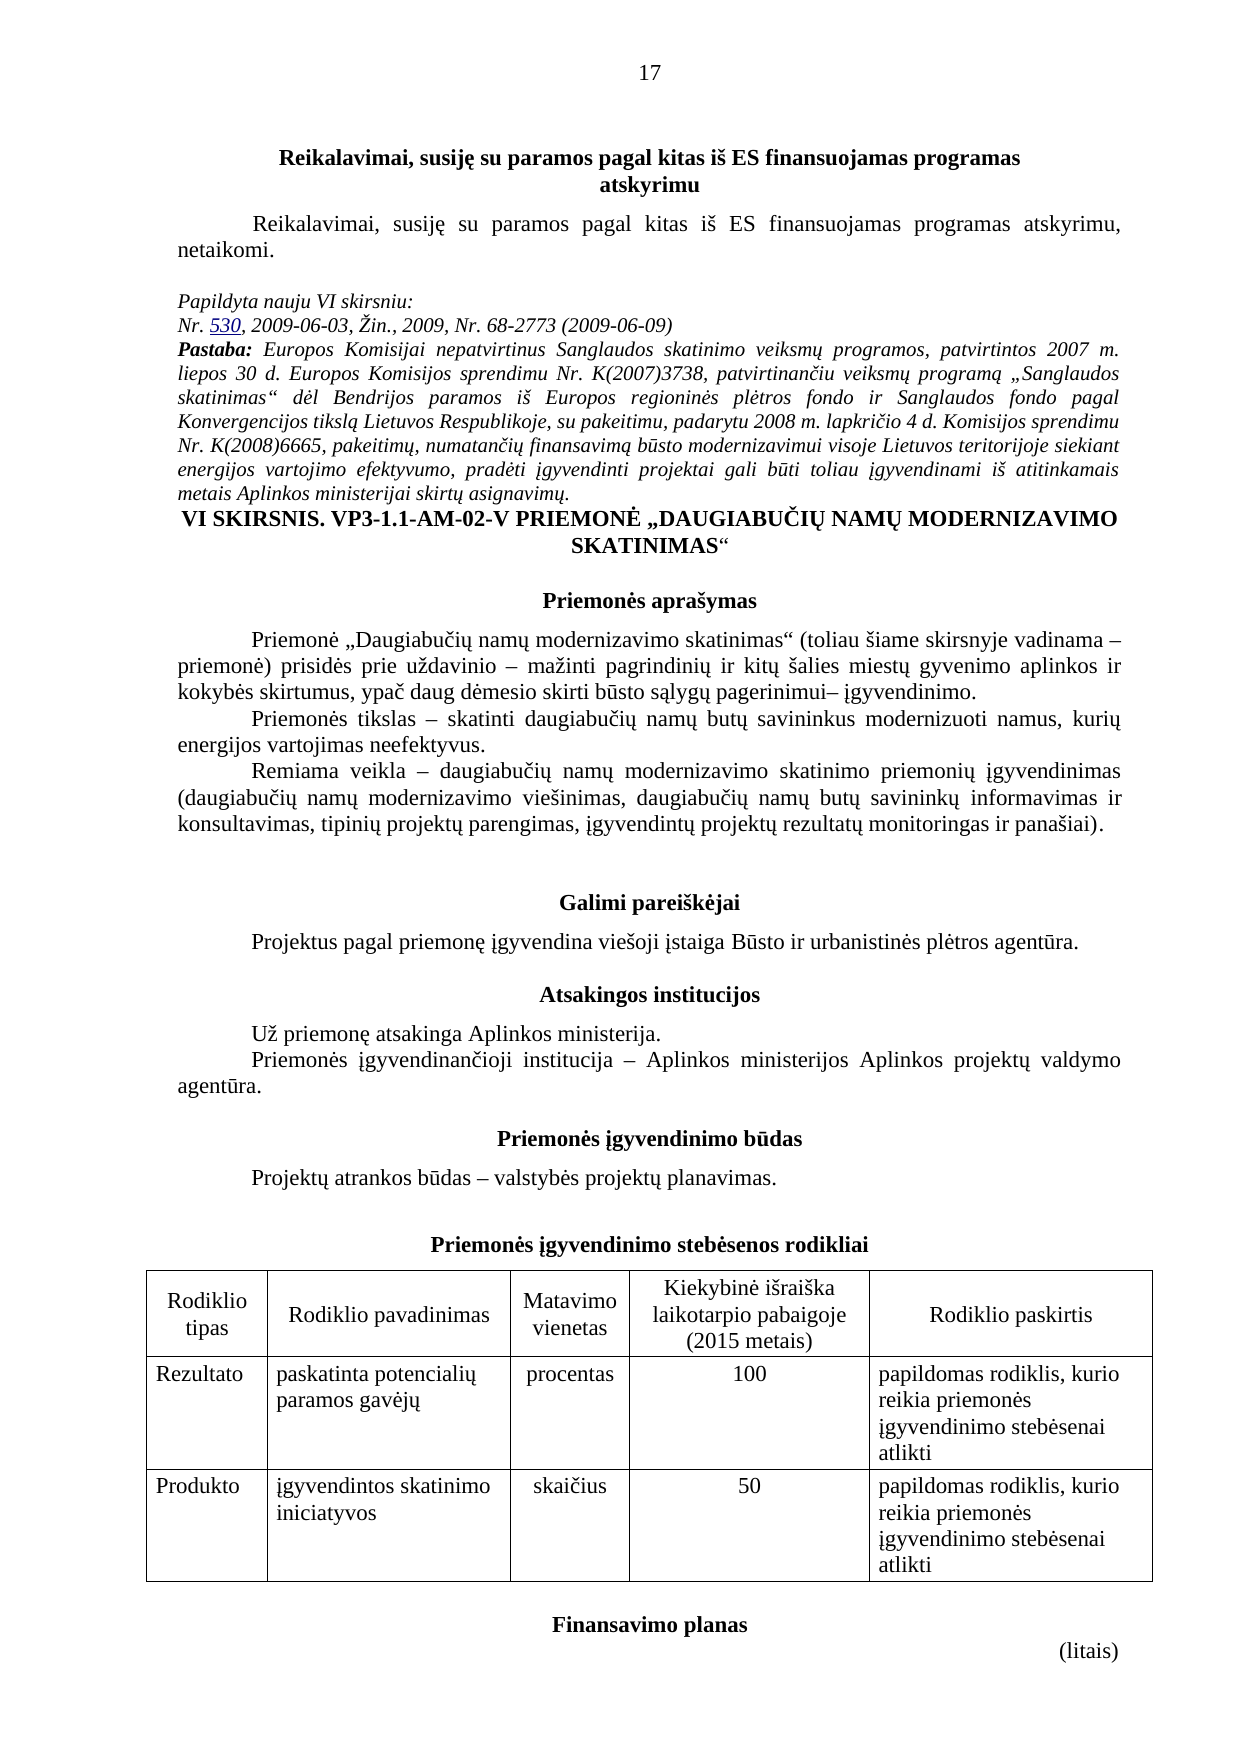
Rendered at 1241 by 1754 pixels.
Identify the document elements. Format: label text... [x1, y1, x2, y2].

text Finansavimo planas [177, 1611, 1122, 1637]
table_cell įgyvendintos skatinimo iniciatyvos [268, 1470, 510, 1581]
table_cell Produkto [147, 1470, 267, 1581]
text Atsakingos institucijos [177, 981, 1122, 1007]
text Reikalavimai, susiję su paramos pagal kitas iš ES finansuojamas programas atskyrimu, netaikomi. [177, 210, 1122, 262]
table_cell papildomas rodiklis, kurio reikia priemonės įgyvendinimo stebėsenai atlikti [870, 1470, 1152, 1581]
text Priemonės įgyvendinimo stebėsenos rodikliai [177, 1231, 1122, 1258]
table_cell 50 [630, 1470, 869, 1581]
text Reikalavimai, susiję su paramos pagal kitas iš ES finansuojamas programas atskyrimu [177, 144, 1122, 197]
text Priemonė „Daugiabučių namų modernizavimo skatinimas“ (toliau šiame skirsnyje vadinama – priemonė) prisidės prie uždavinio – mažinti pagrindinių ir kitų šalies miestų gyvenimo aplinkos ir kokybės skirtumus, ypač daug dėmesio skirti būsto sąlygų pagerinimui– įgyvendinimo. [177, 626, 1122, 705]
table_cell papildomas rodiklis, kurio reikia priemonės įgyvendinimo stebėsenai atlikti [870, 1357, 1152, 1468]
text Projektų atrankos būdas – valstybės projektų planavimas. [177, 1164, 1122, 1190]
table_header Rodiklio tipas [147, 1271, 267, 1356]
table_cell procentas [511, 1357, 629, 1468]
text Galimi pareiškėjai [177, 889, 1122, 916]
text Priemonės aprašymas [177, 587, 1122, 613]
text Nr. 530, 2009-06-03, Žin., 2009, Nr. 68-2773 (2009-06-09) [177, 313, 1122, 337]
table_cell 100 [630, 1357, 869, 1468]
text Priemonės įgyvendinimo būdas [177, 1125, 1122, 1151]
text Priemonės įgyvendinančioji institucija – Aplinkos ministerijos Aplinkos projektų valdymo agentūra. [177, 1046, 1122, 1099]
table_cell paskatinta potencialių paramos gavėjų [268, 1357, 510, 1468]
text Papildyta nauju VI skirsniu: [177, 289, 1122, 313]
text (litais) [177, 1637, 1119, 1663]
text Pastaba: Europos Komisijai nepatvirtinus Sanglaudos skatinimo veiksmų programos, patvirtintos 2007 m. liepos 30 d. Europos Komisijos sprendimu Nr. K(2007)3738, patvirtinančiu veiksmų programą „Sanglaudos skatinimas“ dėl Bendrijos paramos iš Europos regioninės plėtros fondo ir Sanglaudos fondo pagal Konvergencijos tikslą Lietuvos Respublikoje, su pakeitimu, padarytu 2008 m. lapkričio 4 d. Komisijos sprendimu Nr. K(2008)6665, pakeitimų, numatančių finansavimą būsto modernizavimui visoje Lietuvos teritorijoje siekiant energijos vartojimo efektyvumo, pradėti įgyvendinti projektai gali būti toliau įgyvendinami iš atitinkamais metais Aplinkos ministerijai skirtų asignavimų. [177, 337, 1122, 505]
table_header Matavimo vienetas [511, 1271, 629, 1356]
text VI SKIRSNIS. VP3-1.1-AM-02-V PRIEMONĖ „Daugiabučių namų MODERNIZAVIMO SKATINIMAS“ [177, 505, 1122, 558]
table_header Kiekybinė išraiška laikotarpio pabaigoje (2015 metais) [630, 1271, 869, 1356]
text Už priemonę atsakinga Aplinkos ministerija. [177, 1019, 1122, 1046]
text Projektus pagal priemonę įgyvendina viešoji įstaiga Būsto ir urbanistinės plėtros agentūra. [177, 928, 1122, 954]
text Remiama veikla – daugiabučių namų modernizavimo skatinimo priemonių įgyvendinimas (daugiabučių namų modernizavimo viešinimas, daugiabučių namų butų savininkų informavimas ir konsultavimas, tipinių projektų parengimas, įgyvendintų projektų rezultatų monitoringas ir panašiai). [177, 757, 1122, 836]
table_cell skaičius [511, 1470, 629, 1581]
table_header Rodiklio pavadinimas [268, 1271, 510, 1356]
table_header Rodiklio paskirtis [870, 1271, 1152, 1356]
text Priemonės tikslas – skatinti daugiabučių namų butų savininkus modernizuoti namus, kurių energijos vartojimas neefektyvus. [177, 705, 1122, 757]
table_cell Rezultato [147, 1357, 267, 1468]
